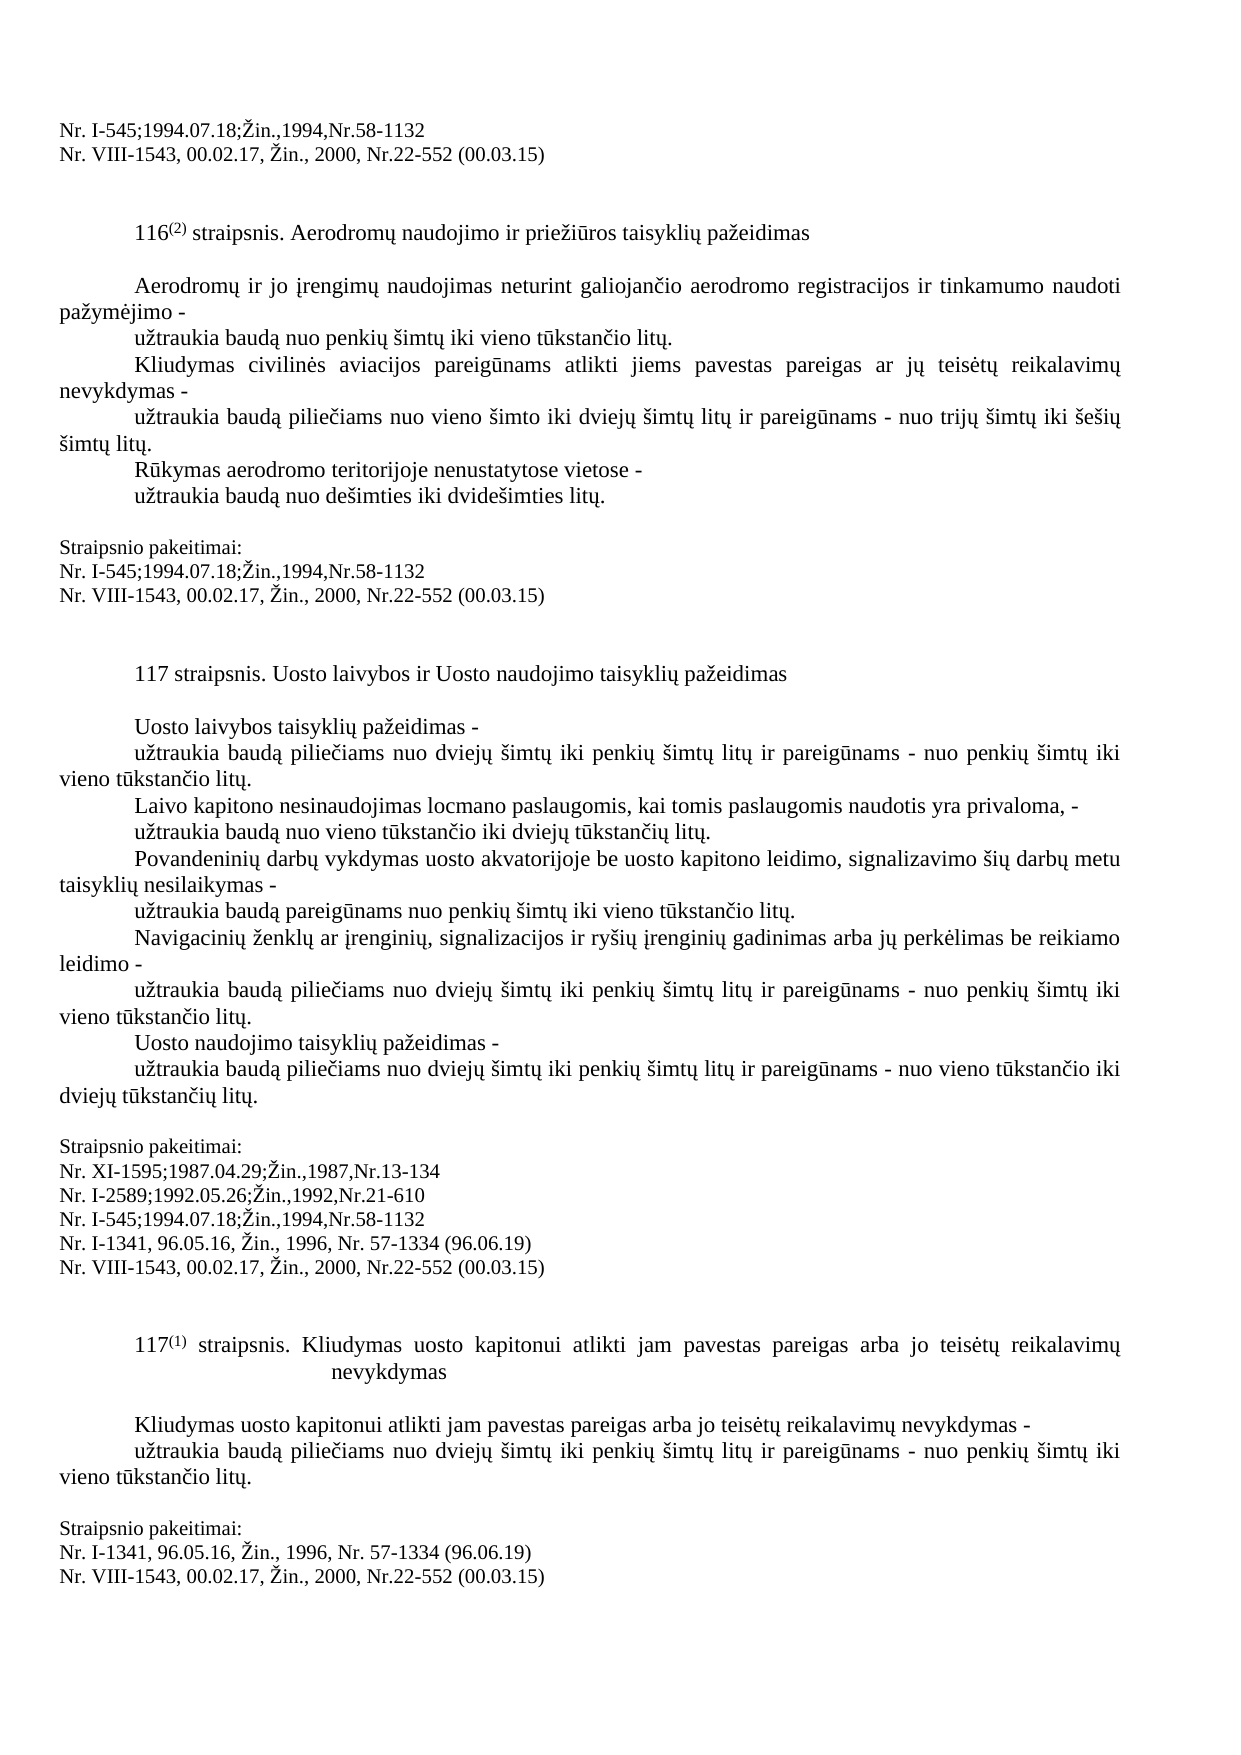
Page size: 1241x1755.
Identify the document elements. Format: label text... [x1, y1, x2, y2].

text Nr. XI-1595;1987.04.29;Žin.,1987,Nr.13-134 [59, 1158, 1122, 1183]
text užtraukia baudą nuo vieno tūkstančio iki dviejų tūkstančių litų. [59, 818, 1122, 844]
text Uosto laivybos taisyklių pažeidimas - [59, 713, 1122, 739]
text Straipsnio pakeitimai: [59, 1134, 1122, 1158]
text Rūkymas aerodromo teritorijoje nenustatytose vietose - [59, 456, 1122, 482]
text užtraukia baudą nuo dešimties iki dvidešimties litų. [59, 482, 1122, 509]
text užtraukia baudą piliečiams nuo vieno šimto iki dviejų šimtų litų ir pareigūnams - nuo trijų šimtų iki šešių šimtų litų. [59, 403, 1122, 456]
text Nr. VIII-1543, 00.02.17, Žin., 2000, Nr.22-552 (00.03.15) [59, 142, 1122, 166]
text Nr. I-545;1994.07.18;Žin.,1994,Nr.58-1132 [59, 1207, 1122, 1231]
text užtraukia baudą pareigūnams nuo penkių šimtų iki vieno tūkstančio litų. [59, 897, 1122, 924]
text užtraukia baudą nuo penkių šimtų iki vieno tūkstančio litų. [59, 324, 1122, 351]
text Aerodromų ir jo įrengimų naudojimas neturint galiojančio aerodromo registracijos ir tinkamumo naudoti pažymėjimo - [59, 272, 1122, 324]
text Laivo kapitono nesinaudojimas locmano paslaugomis, kai tomis paslaugomis naudotis yra privaloma, - [59, 792, 1122, 818]
text Povandeninių darbų vykdymas uosto akvatorijoje be uosto kapitono leidimo, signalizavimo šių darbų metu taisyklių nesilaikymas - [59, 844, 1122, 897]
text 116(2) straipsnis. Aerodromų naudojimo ir priežiūros taisyklių pažeidimas [59, 219, 1122, 245]
text Nr. I-545;1994.07.18;Žin.,1994,Nr.58-1132 [59, 559, 1122, 583]
text Nr. VIII-1543, 00.02.17, Žin., 2000, Nr.22-552 (00.03.15) [59, 1255, 1122, 1279]
text Kliudymas civilinės aviacijos pareigūnams atlikti jiems pavestas pareigas ar jų teisėtų reikalavimų nevykdymas - [59, 351, 1122, 403]
text užtraukia baudą piliečiams nuo dviejų šimtų iki penkių šimtų litų ir pareigūnams - nuo penkių šimtų iki vieno tūkstančio litų. [59, 976, 1122, 1029]
text Straipsnio pakeitimai: [59, 535, 1122, 559]
text Nr. I-545;1994.07.18;Žin.,1994,Nr.58-1132 [59, 118, 1122, 142]
text Straipsnio pakeitimai: [59, 1516, 1122, 1540]
text 117 straipsnis. Uosto laivybos ir Uosto naudojimo taisyklių pažeidimas [59, 660, 1122, 686]
text užtraukia baudą piliečiams nuo dviejų šimtų iki penkių šimtų litų ir pareigūnams - nuo penkių šimtų iki vieno tūkstančio litų. [59, 1437, 1122, 1490]
text Nr. I-2589;1992.05.26;Žin.,1992,Nr.21-610 [59, 1183, 1122, 1207]
text Nr. I-1341, 96.05.16, Žin., 1996, Nr. 57-1334 (96.06.19) [59, 1231, 1122, 1255]
text Navigacinių ženklų ar įrenginių, signalizacijos ir ryšių įrenginių gadinimas arba jų perkėlimas be reikiamo leidimo - [59, 924, 1122, 976]
text Nr. I-1341, 96.05.16, Žin., 1996, Nr. 57-1334 (96.06.19) [59, 1540, 1122, 1564]
text Uosto naudojimo taisyklių pažeidimas - [59, 1029, 1122, 1055]
text 117(1) straipsnis. Kliudymas uosto kapitonui atlikti jam pavestas pareigas arba jo teisėtų reikalavimų nevykdymas [134, 1332, 1122, 1384]
text užtraukia baudą piliečiams nuo dviejų šimtų iki penkių šimtų litų ir pareigūnams - nuo vieno tūkstančio iki dviejų tūkstančių litų. [59, 1055, 1122, 1108]
text Nr. VIII-1543, 00.02.17, Žin., 2000, Nr.22-552 (00.03.15) [59, 1564, 1122, 1588]
text Nr. VIII-1543, 00.02.17, Žin., 2000, Nr.22-552 (00.03.15) [59, 583, 1122, 607]
text užtraukia baudą piliečiams nuo dviejų šimtų iki penkių šimtų litų ir pareigūnams - nuo penkių šimtų iki vieno tūkstančio litų. [59, 739, 1122, 792]
text Kliudymas uosto kapitonui atlikti jam pavestas pareigas arba jo teisėtų reikalavimų nevykdymas - [59, 1411, 1122, 1437]
